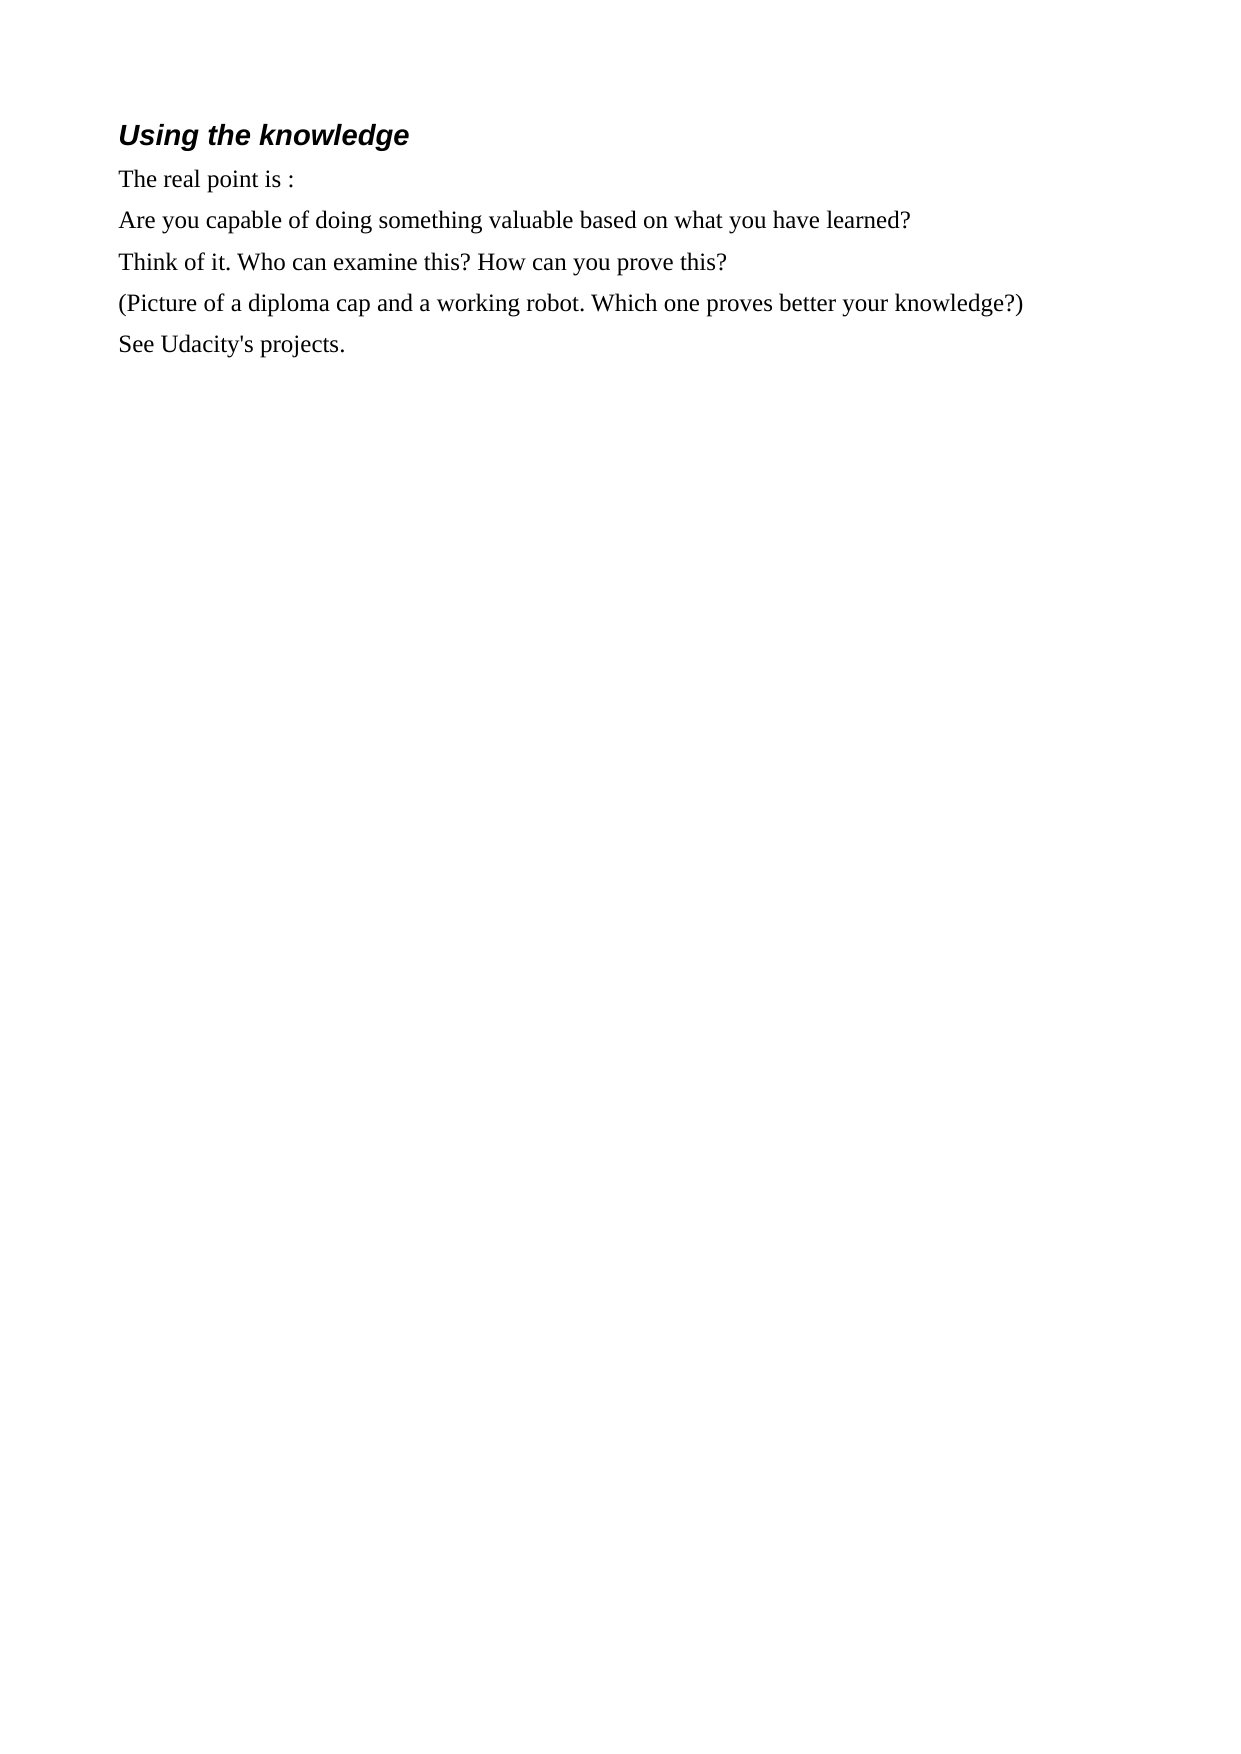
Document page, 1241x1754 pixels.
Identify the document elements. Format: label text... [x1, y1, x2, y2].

text (Picture of a diploma cap and a working robot. Which one proves better your knowledge?) [118, 288, 1122, 317]
subtitle Using the knowledge [118, 118, 1122, 152]
text See Udacity's projects. [118, 329, 1122, 358]
text Think of it. Who can examine this? How can you prove this? [118, 247, 1122, 275]
text Are you capable of doing something valuable based on what you have learned? [118, 205, 1122, 234]
text The real point is : [118, 164, 1122, 193]
